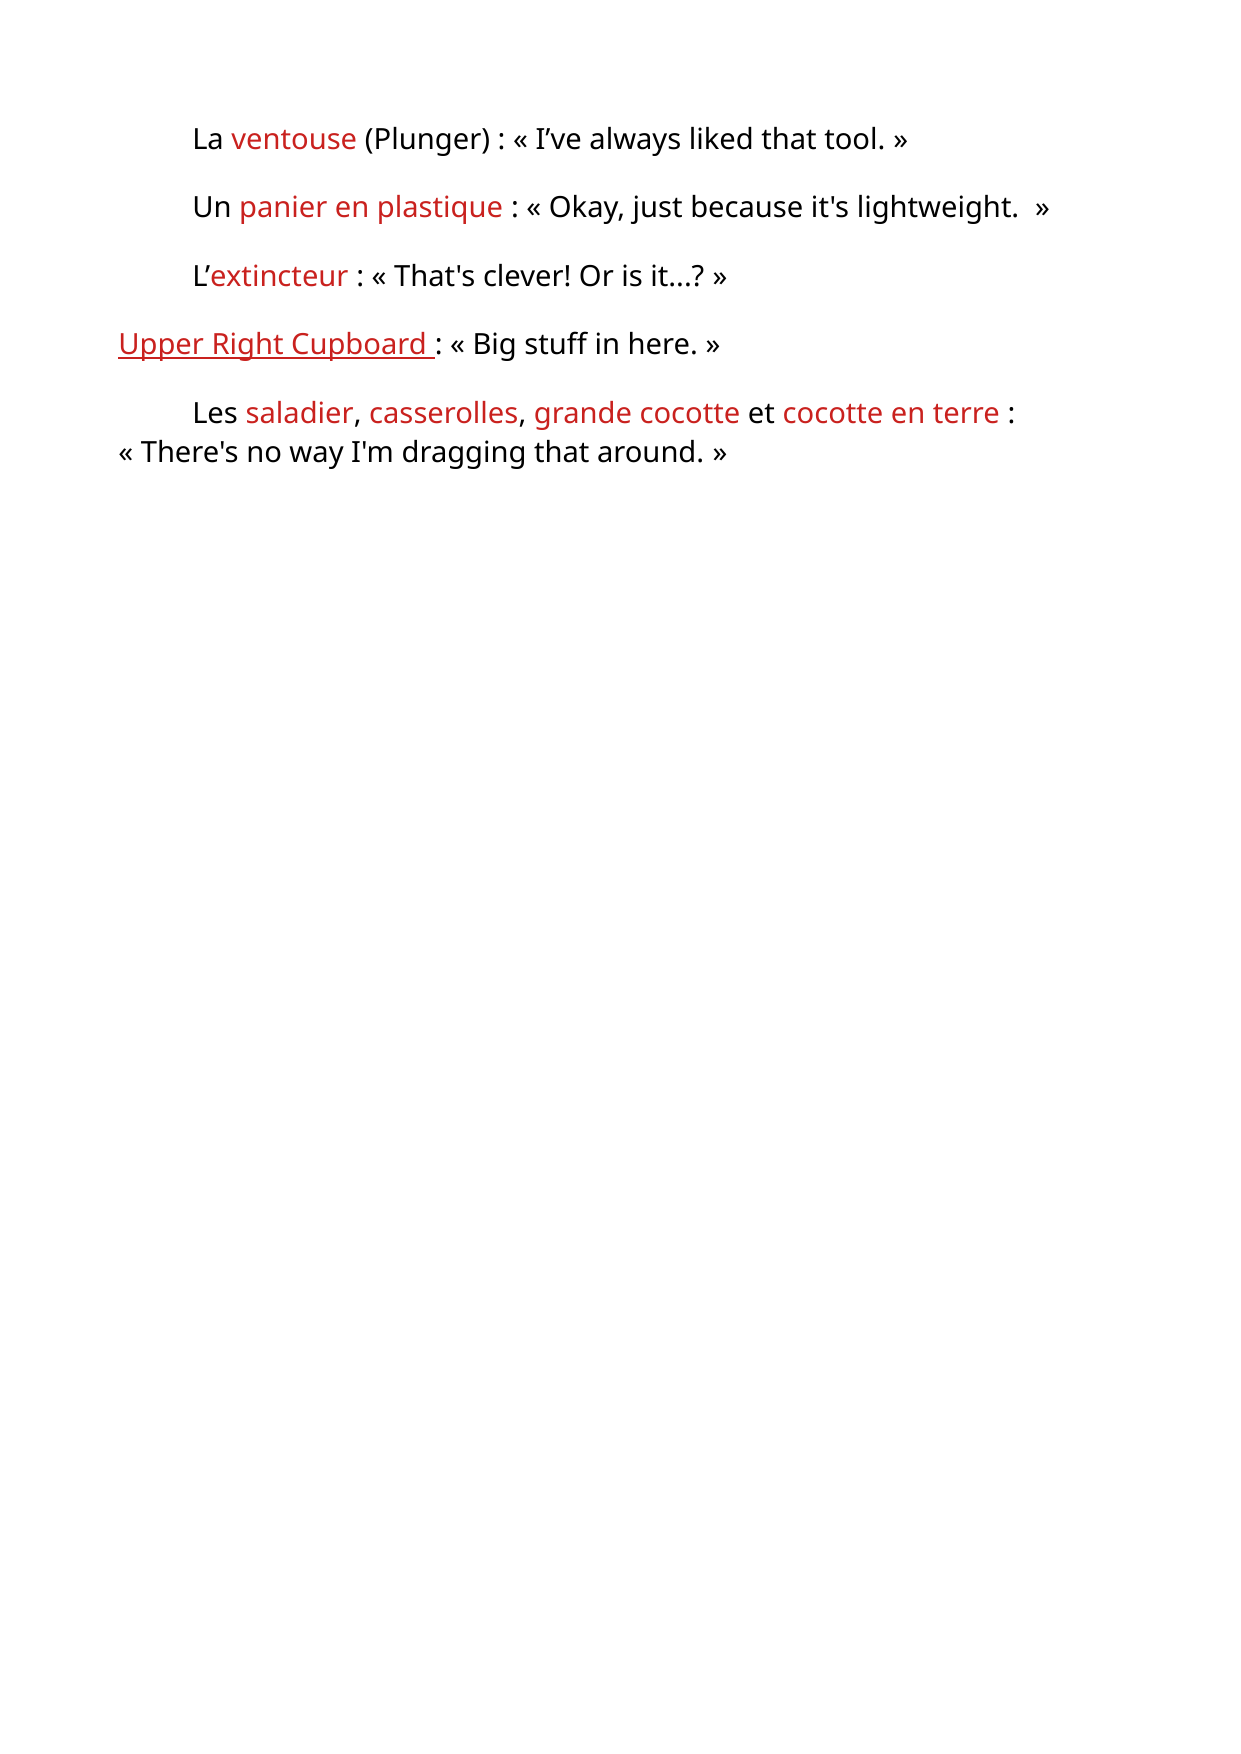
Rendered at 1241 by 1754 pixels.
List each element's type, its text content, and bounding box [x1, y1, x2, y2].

text L’extincteur : « That's clever! Or is it...? » [118, 255, 1122, 295]
text Un panier en plastique : « Okay, just because it's lightweight. » [118, 187, 1122, 226]
text Les saladier, casserolles, grande cocotte et cocotte en terre : « There's no way I'm dragging that around. » [118, 392, 1122, 471]
text Upper Right Cupboard : « Big stuff in here. » [118, 323, 1122, 363]
text La ventouse (Plunger) : « I’ve always liked that tool. » [118, 118, 1122, 158]
